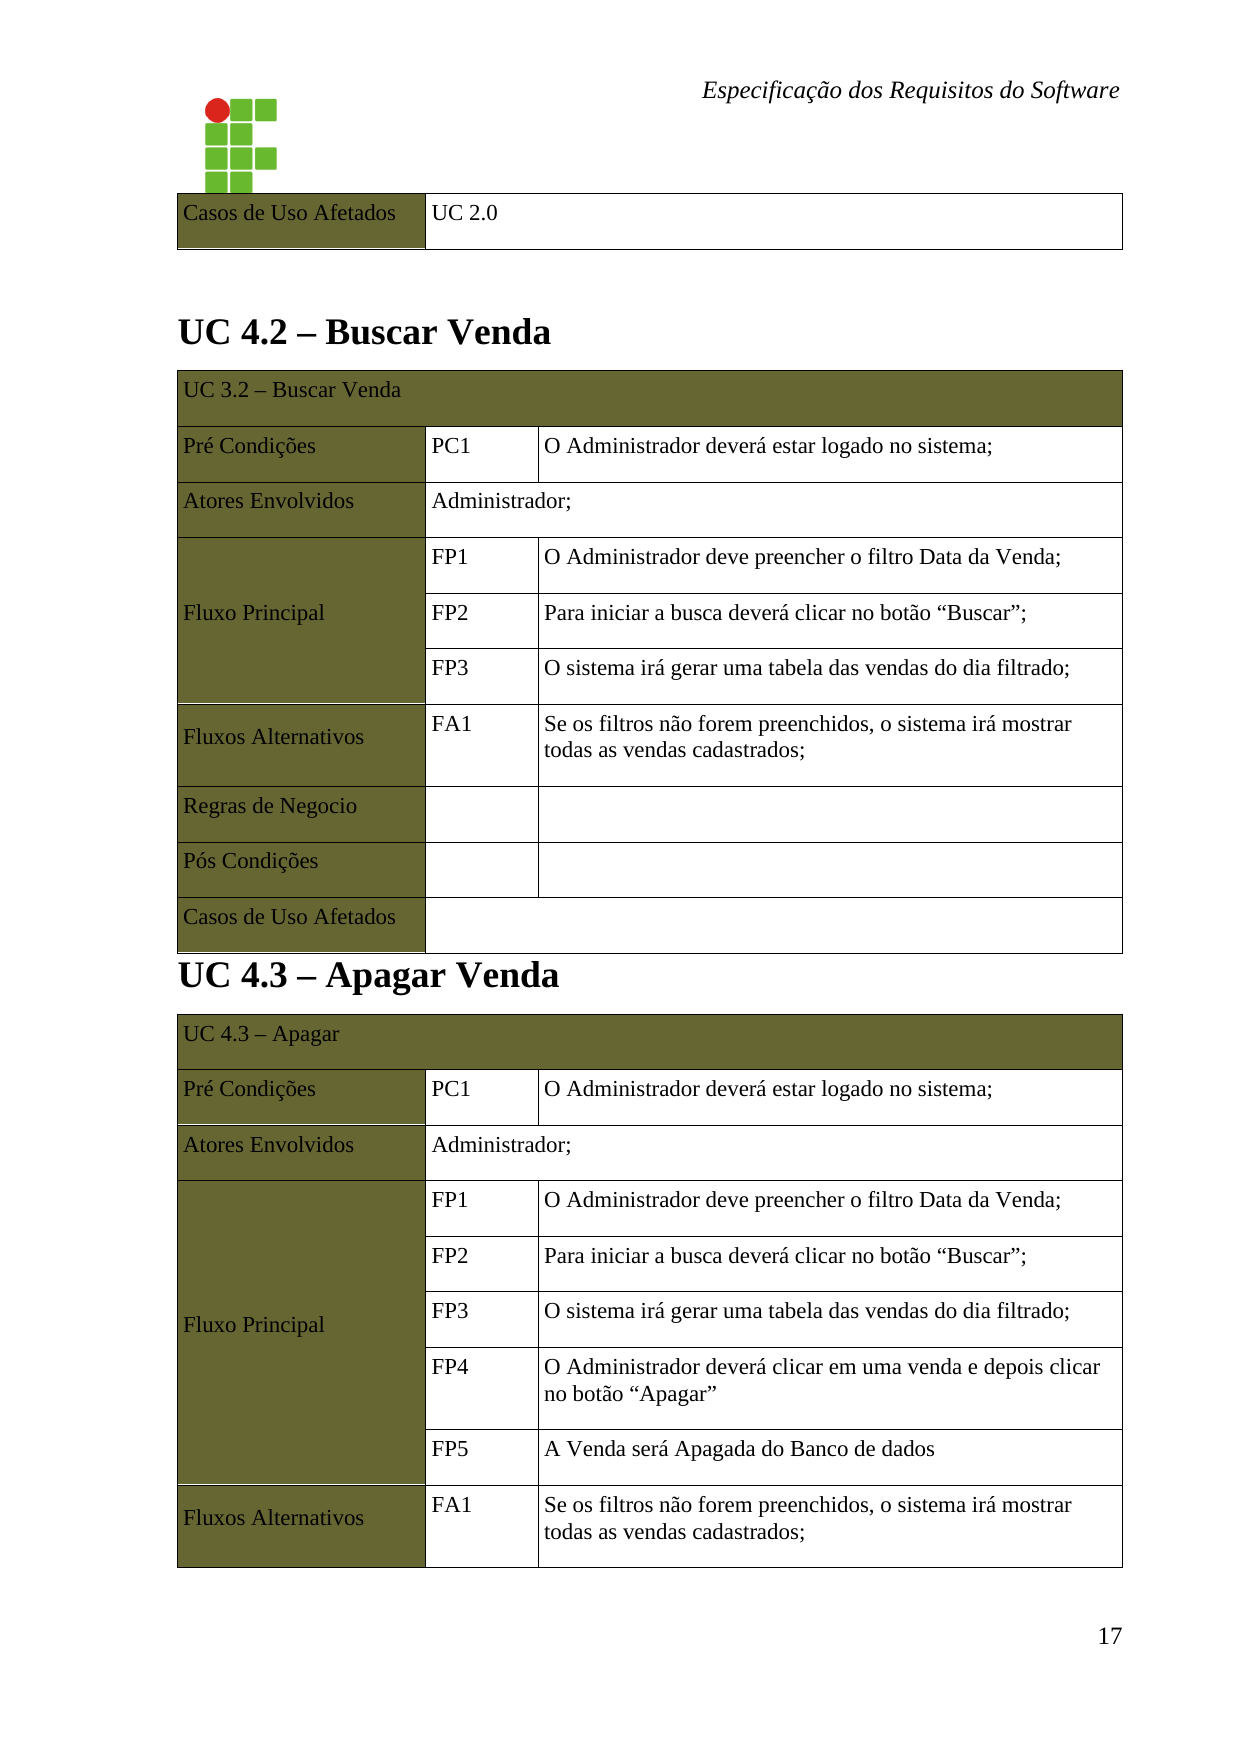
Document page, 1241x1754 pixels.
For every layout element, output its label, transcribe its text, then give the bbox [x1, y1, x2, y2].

text UC 4.3 – Apagar Venda [177, 954, 1122, 996]
table_cell FP1 [426, 538, 538, 592]
table_cell Casos de Uso Afetados [178, 194, 425, 248]
table_cell O sistema irá gerar uma tabela das vendas do dia filtrado; [539, 1292, 1122, 1347]
table_cell FP3 [426, 1292, 538, 1347]
table_cell A Venda será Apagada do Banco de dados [539, 1430, 1122, 1484]
table_cell Casos de Uso Afetados [178, 898, 425, 952]
table_cell Pós Condições [178, 843, 425, 897]
table_cell [426, 843, 538, 897]
table_cell FP2 [426, 594, 538, 648]
table_cell Atores Envolvidos [178, 1126, 425, 1180]
table_cell FP1 [426, 1181, 538, 1236]
table_cell [426, 898, 1122, 952]
table_cell Atores Envolvidos [178, 483, 425, 537]
table_cell Para iniciar a busca deverá clicar no botão “Buscar”; [539, 594, 1122, 648]
table_cell Fluxo Principal [178, 1181, 425, 1484]
table_cell Pré Condições [178, 427, 425, 481]
table_cell O Administrador deverá estar logado no sistema; [539, 1070, 1122, 1124]
table_cell FP4 [426, 1348, 538, 1429]
table_cell [539, 787, 1122, 841]
table_cell O Administrador deve preencher o filtro Data da Venda; [539, 1181, 1122, 1236]
table_cell Administrador; [426, 1126, 1122, 1180]
table_cell O Administrador deverá clicar em uma venda e depois clicar no botão “Apagar” [539, 1348, 1122, 1429]
table_cell O sistema irá gerar uma tabela das vendas do dia filtrado; [539, 649, 1122, 703]
table_cell FP2 [426, 1237, 538, 1291]
table_cell FP3 [426, 649, 538, 703]
table_cell FA1 [426, 1486, 538, 1567]
table_cell Fluxos Alternativos [178, 705, 425, 786]
text UC 4.2 – Buscar Venda [177, 310, 1122, 353]
table_cell UC 2.0 [426, 194, 1122, 248]
table_cell O Administrador deve preencher o filtro Data da Venda; [539, 538, 1122, 592]
table_cell FP5 [426, 1430, 538, 1484]
table_cell Se os filtros não forem preenchidos, o sistema irá mostrar todas as vendas cadastrados; [539, 705, 1122, 786]
table_cell O Administrador deverá estar logado no sistema; [539, 427, 1122, 481]
table_cell Administrador; [426, 483, 1122, 537]
table_cell Para iniciar a busca deverá clicar no botão “Buscar”; [539, 1237, 1122, 1291]
table_cell FA1 [426, 705, 538, 786]
table_cell Fluxo Principal [178, 538, 425, 703]
table_cell Se os filtros não forem preenchidos, o sistema irá mostrar todas as vendas cadastrados; [539, 1486, 1122, 1567]
table_cell PC1 [426, 1070, 538, 1124]
table_cell [426, 787, 538, 841]
table_header UC 4.3 – Apagar [178, 1015, 1122, 1069]
table_cell [539, 843, 1122, 897]
table_cell Regras de Negocio [178, 787, 425, 841]
table_cell Pré Condições [178, 1070, 425, 1124]
table_cell PC1 [426, 427, 538, 481]
table_cell Fluxos Alternativos [178, 1486, 425, 1567]
table_header UC 3.2 – Buscar Venda [178, 371, 1122, 426]
